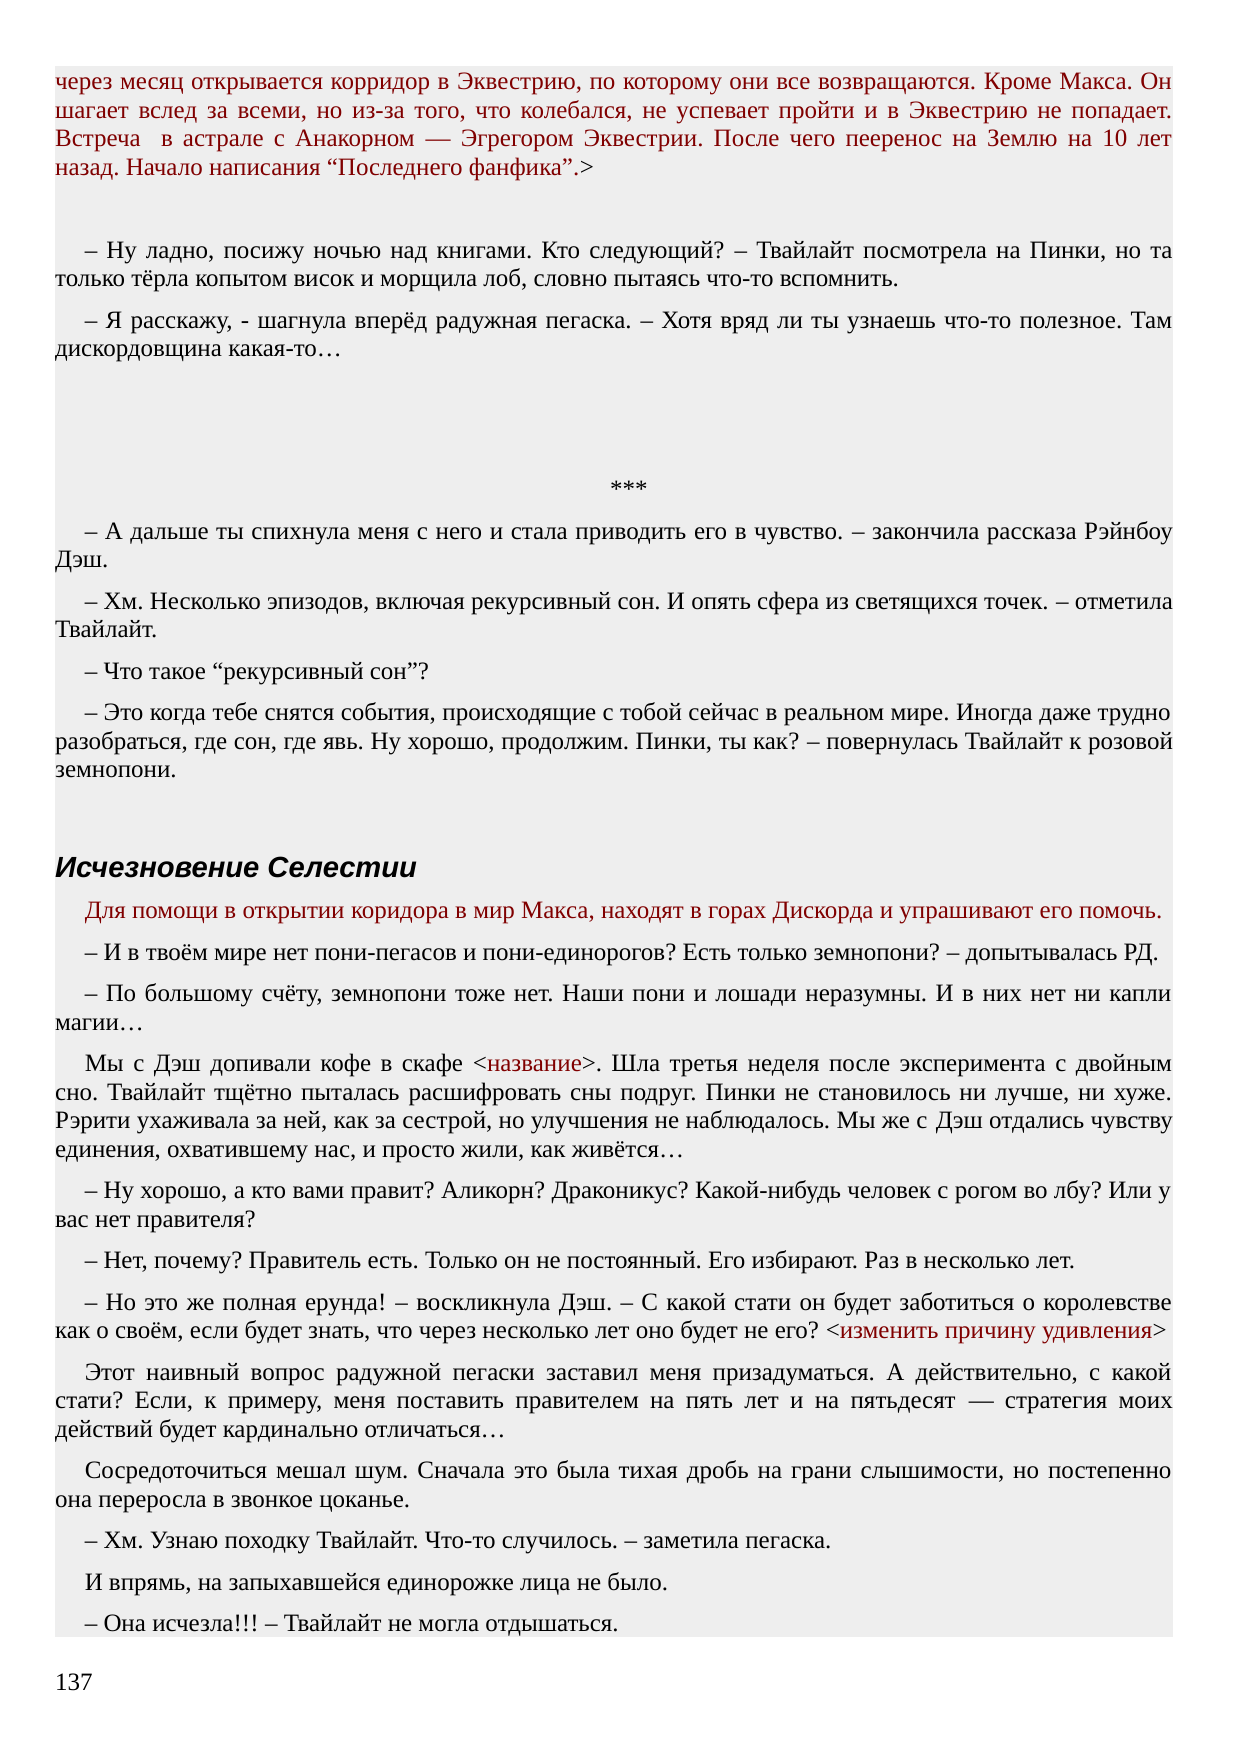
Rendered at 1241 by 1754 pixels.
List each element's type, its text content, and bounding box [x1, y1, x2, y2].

text – Ну хорошо, а кто вами правит? Аликорн? Драконикус? Какой-нибудь человек с рогом во лбу? Или у вас нет правителя? [55, 1176, 1173, 1233]
text И впрямь, на запыхавшейся единорожке лица не было. [55, 1567, 1173, 1596]
text *** [55, 474, 1173, 503]
text – А дальше ты спихнула меня с него и стала приводить его в чувство. – закончила рассказа Рэйнбоу Дэш. [55, 516, 1173, 573]
text – Но это же полная ерунда! – воскликнула Дэш. – С какой стати он будет заботиться о королевстве как о своём, если будет знать, что через несколько лет оно будет не его? <изменить причину удивления> [55, 1287, 1173, 1344]
text – Нет, почему? Правитель есть. Только он не постоянный. Его избирают. Раз в несколько лет. [55, 1246, 1173, 1274]
text – Ну ладно, посижу ночью над книгами. Кто следующий? – Твайлайт посмотрела на Пинки, но та только тёрла копытом висок и морщила лоб, словно пытаясь что-то вспомнить. [55, 235, 1173, 292]
text – Это когда тебе снятся события, происходящие с тобой сейчас в реальном мире. Иногда даже трудно разобраться, где сон, где явь. Ну хорошо, продолжим. Пинки, ты как? – повернулась Твайлайт к розовой земнопони. [55, 697, 1173, 783]
text Сосредоточиться мешал шум. Сначала это была тихая дробь на грани слышимости, но постепенно она переросла в звонкое цоканье. [55, 1456, 1173, 1513]
text – Я расскажу, - шагнула вперёд радужная пегаска. – Хотя вряд ли ты узнаешь что-то полезное. Там дискордовщина какая-то… [55, 305, 1173, 362]
text – Что такое “рекурсивный сон”? [55, 656, 1173, 684]
text через месяц открывается корридор в Эквестрию, по которому они все возвращаются. Кроме Макса. Он шагает вслед за всеми, но из-за того, что колебался, не успевает пройти и в Эквестрию не попадает. Встреча в астрале с Анакорном — Эгрегором Эквестрии. После чего пееренос на Землю на 10 лет назад. Начало написания “Последнего фанфика”.> [55, 66, 1173, 181]
text Этот наивный вопрос радужной пегаски заставил меня призадуматься. А действительно, с какой стати? Если, к примеру, меня поставить правителем на пять лет и на пятьдесят — стратегия моих действий будет кардинально отличаться… [55, 1357, 1173, 1443]
text Мы с Дэш допивали кофе в cкафе <название>. Шла третья неделя после эксперимента с двойным сно. Твайлайт тщётно пыталась расшифровать сны подруг. Пинки не становилось ни лучше, ни хуже. Рэрити ухаживала за ней, как за сестрой, но улучшения не наблюдалось. Мы же с Дэш отдались чувству единения, охватившему нас, и просто жили, как живётся… [55, 1048, 1173, 1163]
text – Хм. Несколько эпизодов, включая рекурсивный сон. И опять сфера из светящихся точек. – отметила Твайлайт. [55, 586, 1173, 643]
text Для помощи в открытии коридора в мир Макса, находят в горах Дискорда и упрашивают его помочь. [55, 896, 1173, 924]
text – Хм. Узнаю походку Твайлайт. Что-то случилось. – заметила пегаска. [55, 1526, 1173, 1554]
subtitle Исчезновение Селестии [55, 849, 1173, 883]
text – Она исчезла!!! – Твайлайт не могла отдышаться. [55, 1608, 1173, 1637]
text – По большому счёту, земнопони тоже нет. Наши пони и лошади неразумны. И в них нет ни капли магии… [55, 978, 1173, 1036]
text – И в твоём мире нет пони-пегасов и пони-единорогов? Есть только земнопони? – допытывалась РД. [55, 937, 1173, 966]
